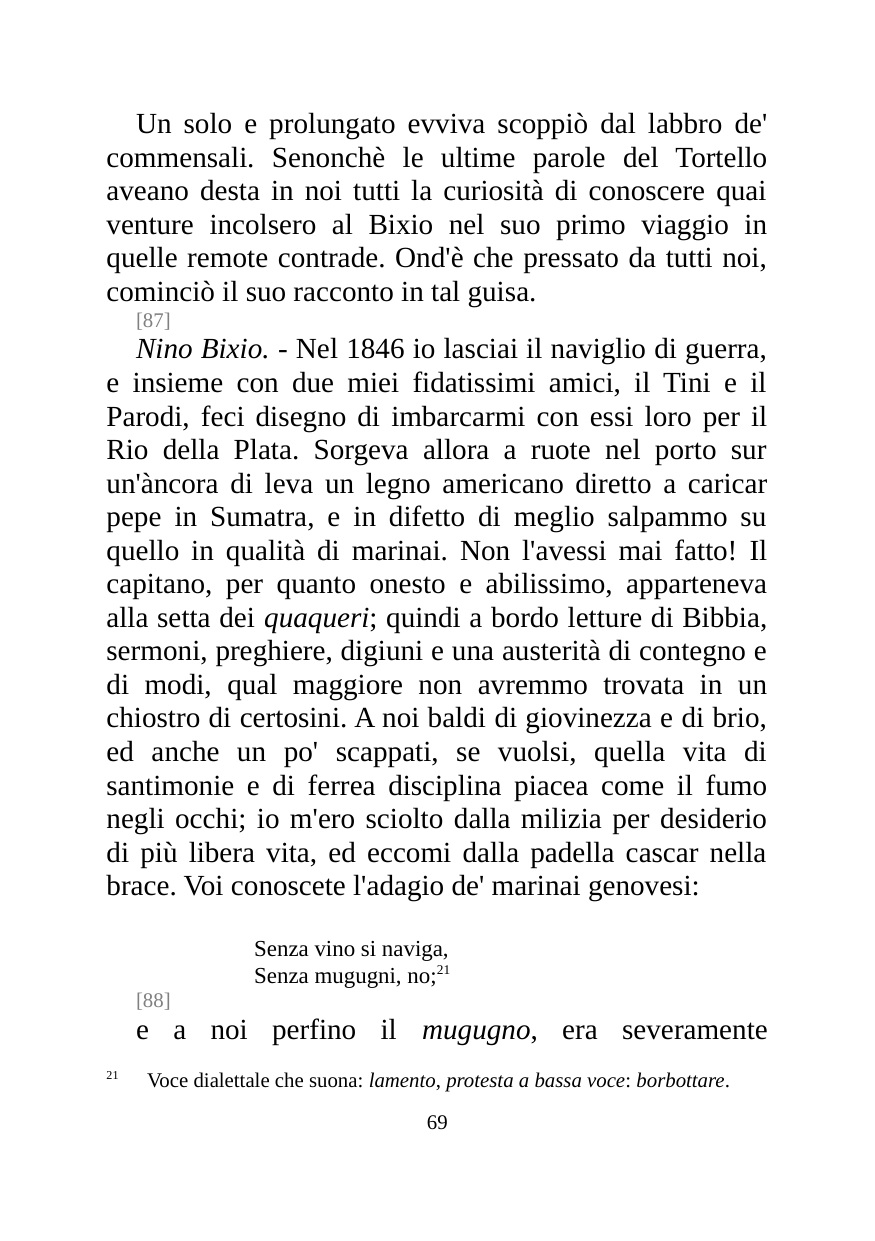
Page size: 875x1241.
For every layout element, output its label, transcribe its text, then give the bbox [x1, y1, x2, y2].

text e a noi perfino il mugugno, era severamente [106, 1012, 768, 1046]
text [88] [106, 988, 768, 1012]
text Nino Bixio. - Nel 1846 io lasciai il naviglio di guerra, e insieme con due miei fidatissimi amici, il Tini e il Parodi, feci disegno di imbarcarmi con essi loro per il Rio della Plata. Sorgeva allora a ruote nel porto sur un'àncora di leva un legno americano diretto a caricar pepe in Sumatra, e in difetto di meglio salpammo su quello in qualità di marinai. Non l'avessi mai fatto! Il capitano, per quanto onesto e abilissimo, apparteneva alla setta dei quaqueri; quindi a bordo letture di Bibbia, sermoni, preghiere, digiuni e una austerità di contegno e di modi, qual maggiore non avremmo trovata in un chiostro di certosini. A noi baldi di giovinezza e di brio, ed anche un po' scappati, se vuolsi, quella vita di santimonie e di ferrea disciplina piacea come il fumo negli occhi; io m'ero sciolto dalla milizia per desiderio di più libera vita, ed eccomi dalla padella cascar nella brace. Voi conoscete l'adagio de' marinai genovesi: [106, 332, 768, 902]
text [87] [106, 307, 768, 332]
text Voce dialettale che suona: lamento, protesta a bassa voce: borbottare. [106, 1068, 768, 1092]
text Senza vino si naviga, [224, 935, 768, 962]
text Un solo e prolungato evviva scoppiò dal labbro de' commensali. Senonchè le ultime parole del Tortello aveano desta in noi tutti la curiosità di conoscere quai venture incolsero al Bixio nel suo primo viaggio in quelle remote contrade. Ond'è che pressato da tutti noi, cominciò il suo racconto in tal guisa. [106, 106, 768, 307]
text Senza mugugni, no; [224, 962, 768, 988]
